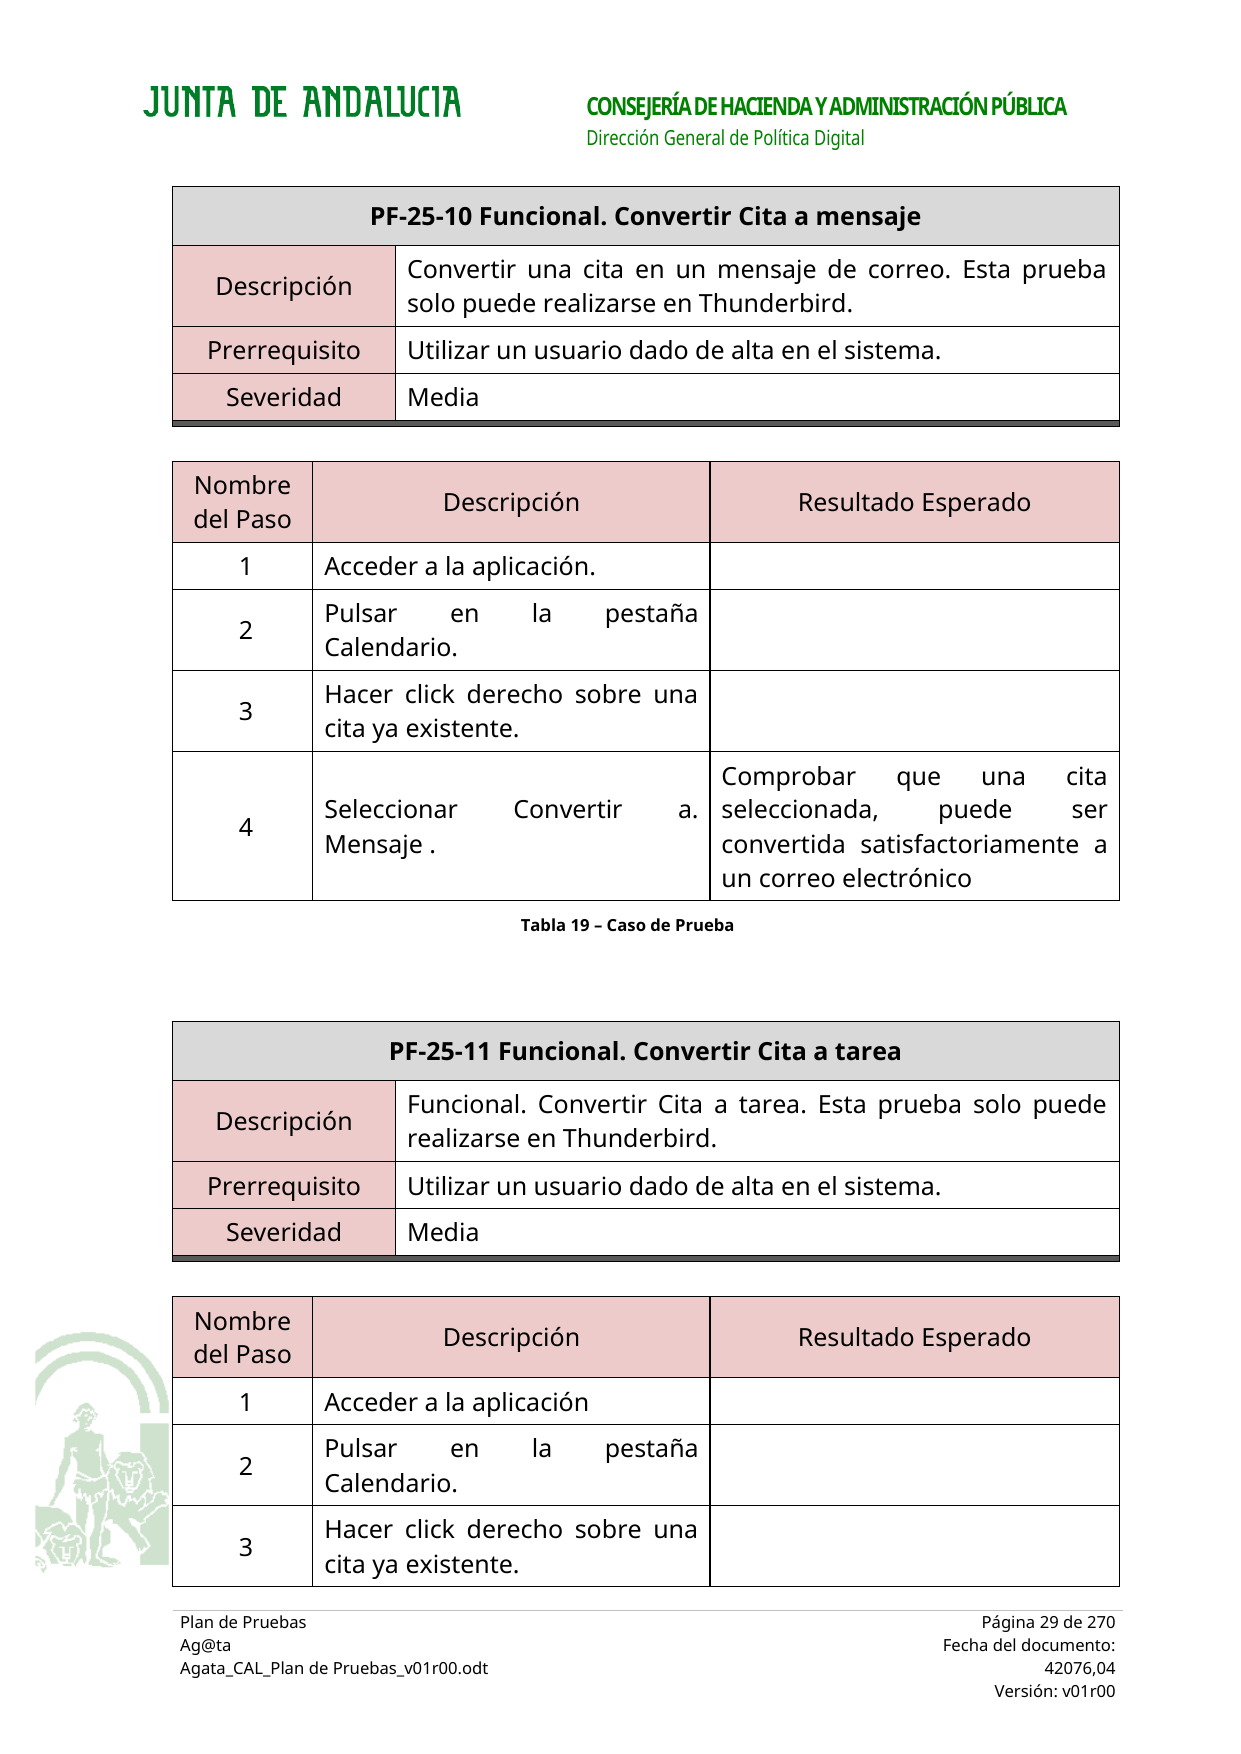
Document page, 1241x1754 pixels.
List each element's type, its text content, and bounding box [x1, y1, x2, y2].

table_header Resultado Esperado [711, 462, 1119, 542]
table_header PF-25-11 Funcional. Convertir Cita a tarea [173, 1022, 1119, 1080]
table_cell Pulsar en la pestaña Calendario. [313, 590, 709, 670]
table_cell Prerrequisito [173, 1162, 395, 1208]
picture [143, 86, 461, 117]
table_cell [711, 1425, 1119, 1505]
table_cell [711, 1378, 1119, 1424]
table_cell [711, 1506, 1119, 1586]
table_cell 2 [173, 1425, 312, 1505]
table_cell Media [396, 374, 1119, 420]
table_cell Hacer click derecho sobre una cita ya existente. [313, 671, 709, 751]
table_header Descripción [313, 1297, 709, 1377]
table_header Nombre del Paso [173, 1297, 312, 1377]
table_cell Convertir una cita en un mensaje de correo. Esta prueba solo puede realizarse en Thunderbird. [396, 246, 1119, 326]
table_cell Acceder a la aplicación. [313, 543, 709, 589]
table_header Descripción [313, 462, 709, 542]
table_cell 4 [173, 752, 312, 900]
table_cell 3 [173, 671, 312, 751]
table_cell Severidad [173, 1209, 395, 1255]
table_cell Funcional. Convertir Cita a tarea. Esta prueba solo puede realizarse en Thunderbird. [396, 1081, 1119, 1161]
table_cell [711, 543, 1119, 589]
table_cell Prerrequisito [173, 327, 395, 373]
table_cell Seleccionar Convertir a. Mensaje . [313, 752, 709, 900]
table_cell Descripción [173, 246, 395, 326]
table_cell Hacer click derecho sobre una cita ya existente. [313, 1506, 709, 1586]
table_cell 2 [173, 590, 312, 670]
table_cell 3 [173, 1506, 312, 1586]
table_cell Media [396, 1209, 1119, 1255]
table_cell Pulsar en la pestaña Calendario. [313, 1425, 709, 1505]
table_cell Utilizar un usuario dado de alta en el sistema. [396, 327, 1119, 373]
table_cell Severidad [173, 374, 395, 420]
table_cell 1 [173, 1378, 312, 1424]
table_cell [173, 421, 1119, 426]
table_cell Utilizar un usuario dado de alta en el sistema. [396, 1162, 1119, 1208]
table_cell Comprobar que una cita seleccionada, puede ser convertida satisfactoriamente a un correo electrónico [711, 752, 1119, 900]
table_cell 1 [173, 543, 312, 589]
table_cell Descripción [173, 1081, 395, 1161]
table_cell [711, 590, 1119, 670]
table_cell [711, 671, 1119, 751]
table_cell [173, 1256, 1119, 1261]
table_cell Acceder a la aplicación [313, 1378, 709, 1424]
table_header PF-25-10 Funcional. Convertir Cita a mensaje [173, 187, 1119, 245]
table_header Nombre del Paso [173, 462, 312, 542]
table_header Resultado Esperado [711, 1297, 1119, 1377]
text Tabla 19 – Caso de Prueba [148, 914, 1107, 937]
